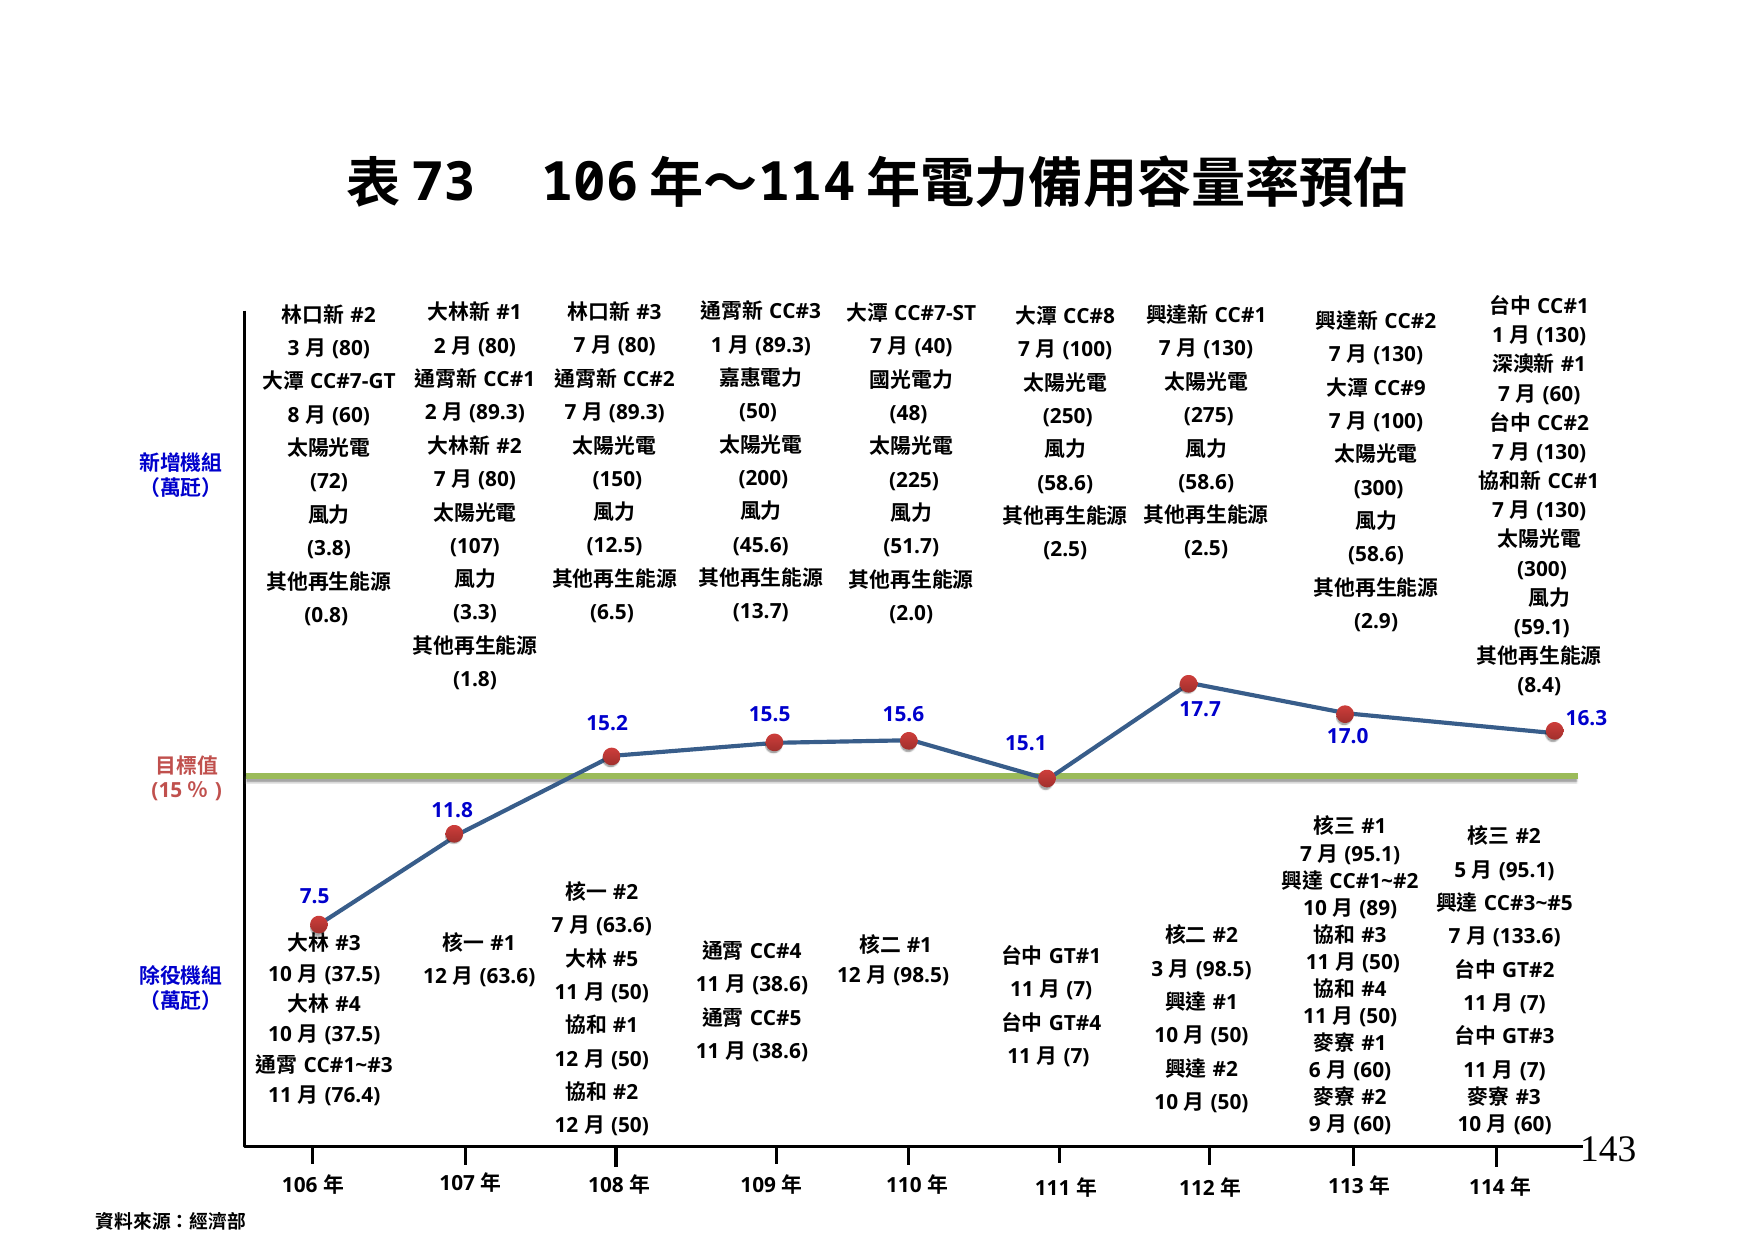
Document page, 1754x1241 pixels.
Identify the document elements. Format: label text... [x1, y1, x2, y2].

text 表73 106年～114年電力備用容量率預估 [118, 106, 1636, 231]
